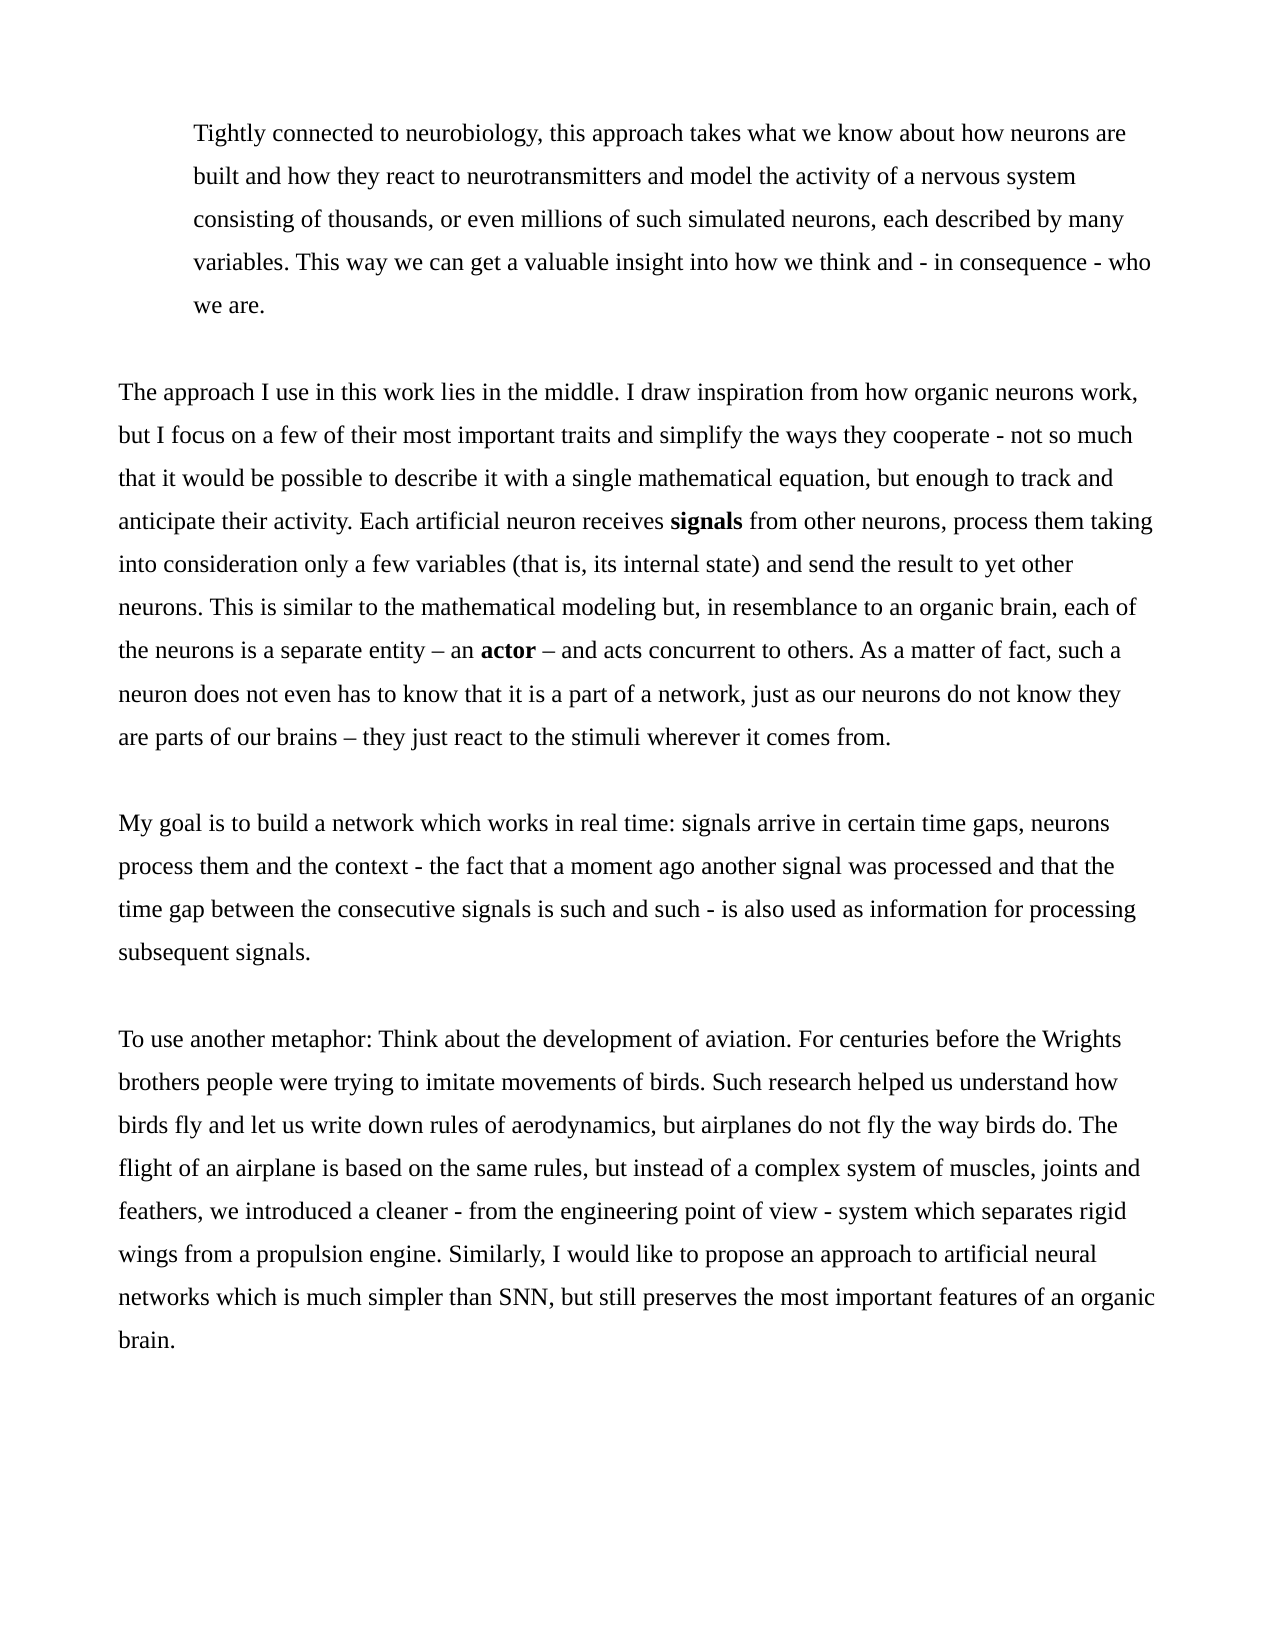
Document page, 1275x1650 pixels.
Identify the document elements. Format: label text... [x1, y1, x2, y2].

text The approach I use in this work lies in the middle. I draw inspiration from how organic neurons work, but I focus on a few of their most important traits and simplify the ways they cooperate - not so much that it would be possible to describe it with a single mathematical equation, but enough to track and anticipate their activity. Each artificial neuron receives signals from other neurons, process them taking into consideration only a few variables (that is, its internal state) and send the result to yet other neurons. This is similar to the mathematical modeling but, in resemblance to an organic brain, each of the neurons is a separate entity – an actor – and acts concurrent to others. As a matter of fact, such a neuron does not even has to know that it is a part of a network, just as our neurons do not know they are parts of our brains – they just react to the stimuli wherever it comes from. [118, 377, 1157, 751]
list Tightly connected to neurobiology, this approach takes what we know about how neurons are built and how they react to neurotransmitters and model the activity of a nervous system consisting of thousands, or even millions of such simulated neurons, each described by many variables. This way we can get a valuable insight into how we think and - in consequence - who we are. [156, 118, 1157, 319]
text My goal is to build a network which works in real time: signals arrive in certain time gaps, neurons process them and the context - the fact that a moment ago another signal was processed and that the time gap between the consecutive signals is such and such - is also used as information for processing subsequent signals. [118, 808, 1157, 966]
text To use another metaphor: Think about the development of aviation. For centuries before the Wrights brothers people were trying to imitate movements of birds. Such research helped us understand how birds fly and let us write down rules of aerodynamics, but airplanes do not fly the way birds do. The flight of an airplane is based on the same rules, but instead of a complex system of muscles, joints and feathers, we introduced a cleaner - from the engineering point of view - system which separates rigid wings from a propulsion engine. Similarly, I would like to propose an approach to artificial neural networks which is much simpler than SNN, but still preserves the most important features of an organic brain. [118, 1024, 1157, 1354]
